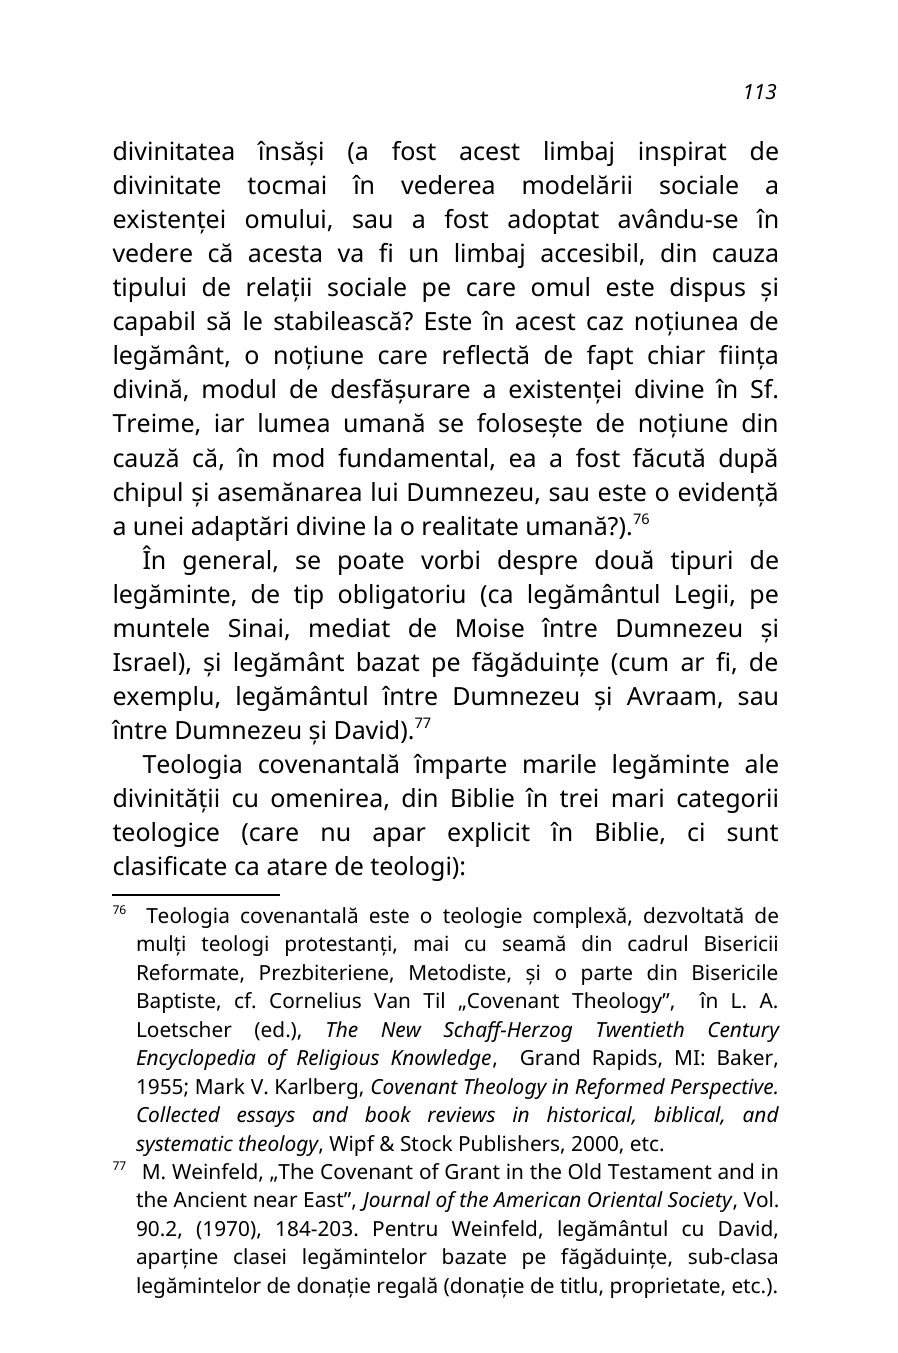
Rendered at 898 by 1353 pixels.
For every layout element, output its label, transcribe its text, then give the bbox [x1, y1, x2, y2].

text M. Weinfeld, „The Covenant of Grant in the Old Testament and in the Ancient near East”, Journal of the American Oriental Society, Vol. 90.2, (1970), 184-203. Pentru Weinfeld, legământul cu David, aparţine clasei legămintelor bazate pe făgăduinţe, sub-clasa legămintelor de donaţie regală (donaţie de titlu, proprietate, etc.). [112, 1157, 779, 1299]
text Teologia covenantală împarte marile legăminte ale divinităţii cu omenirea, din Biblie în trei mari categorii teologice (care nu apar explicit în Biblie, ci sunt clasificate ca atare de teologi): [112, 747, 779, 883]
text divinitatea însăşi (a fost acest limbaj inspirat de divinitate tocmai în vederea modelării sociale a existenţei omului, sau a fost adoptat avându-se în vedere că acesta va fi un limbaj accesibil, din cauza tipului de relaţii sociale pe care omul este dispus şi capabil să le stabilească? Este în acest caz noţiunea de legământ, o noţiune care reflectă de fapt chiar fiinţa divină, modul de desfăşurare a existenţei divine în Sf. Treime, iar lumea umană se foloseşte de noţiune din cauză că, în mod fundamental, ea a fost făcută după chipul şi asemănarea lui Dumnezeu, sau este o evidenţă a unei adaptări divine la o realitate umană?). [112, 134, 779, 542]
text Teologia covenantală este o teologie complexă, dezvoltată de mulţi teologi protestanţi, mai cu seamă din cadrul Bisericii Reformate, Prezbiteriene, Metodiste, şi o parte din Bisericile Baptiste, cf. Cornelius Van Til „Covenant Theology”, în L. A. Loetscher (ed.), The New Schaff-Herzog Twentieth Century Encyclopedia of Religious Knowledge, Grand Rapids, MI: Baker, 1955; Mark V. Karlberg, Covenant Theology in Reformed Perspective. Collected essays and book reviews in historical, biblical, and systematic theology, Wipf & Stock Publishers, 2000, etc. [112, 901, 779, 1157]
text În general, se poate vorbi despre două tipuri de legăminte, de tip obligatoriu (ca legământul Legii, pe muntele Sinai, mediat de Moise între Dumnezeu şi Israel), şi legământ bazat pe făgăduinţe (cum ar fi, de exemplu, legământul între Dumnezeu şi Avraam, sau între Dumnezeu şi David). [112, 542, 779, 747]
